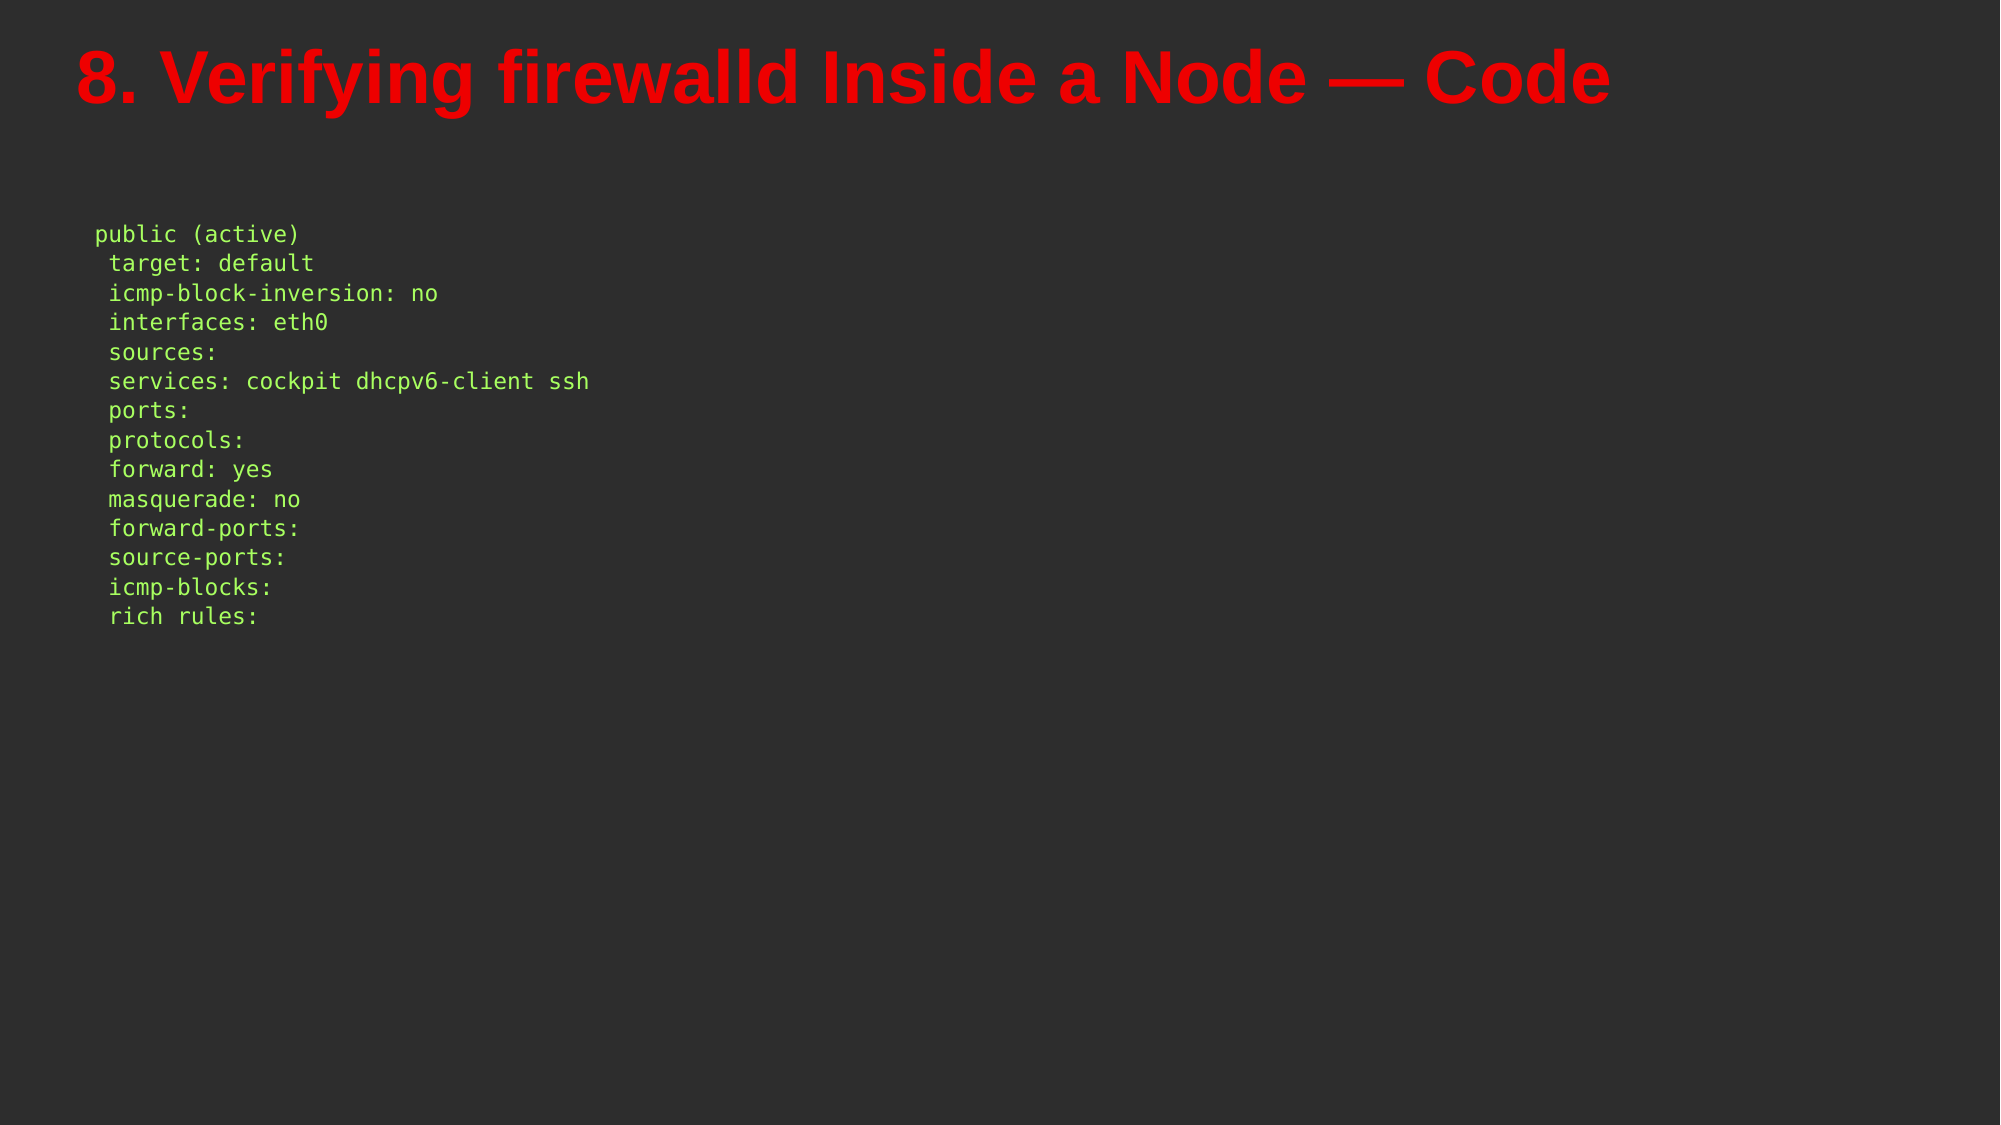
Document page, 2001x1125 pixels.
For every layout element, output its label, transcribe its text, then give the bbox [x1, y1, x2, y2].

text_box public (active) target: default icmp-block-inversion: no interfaces: eth0 sources: services: cockpit dhcpv6-client ssh ports: protocols: forward: yes masquerade: no forward-ports: source-ports: icmp-blocks: rich rules: [59, 194, 1942, 1093]
text_box 8. Verifying firewalld Inside a Node — Code [59, 23, 1942, 178]
